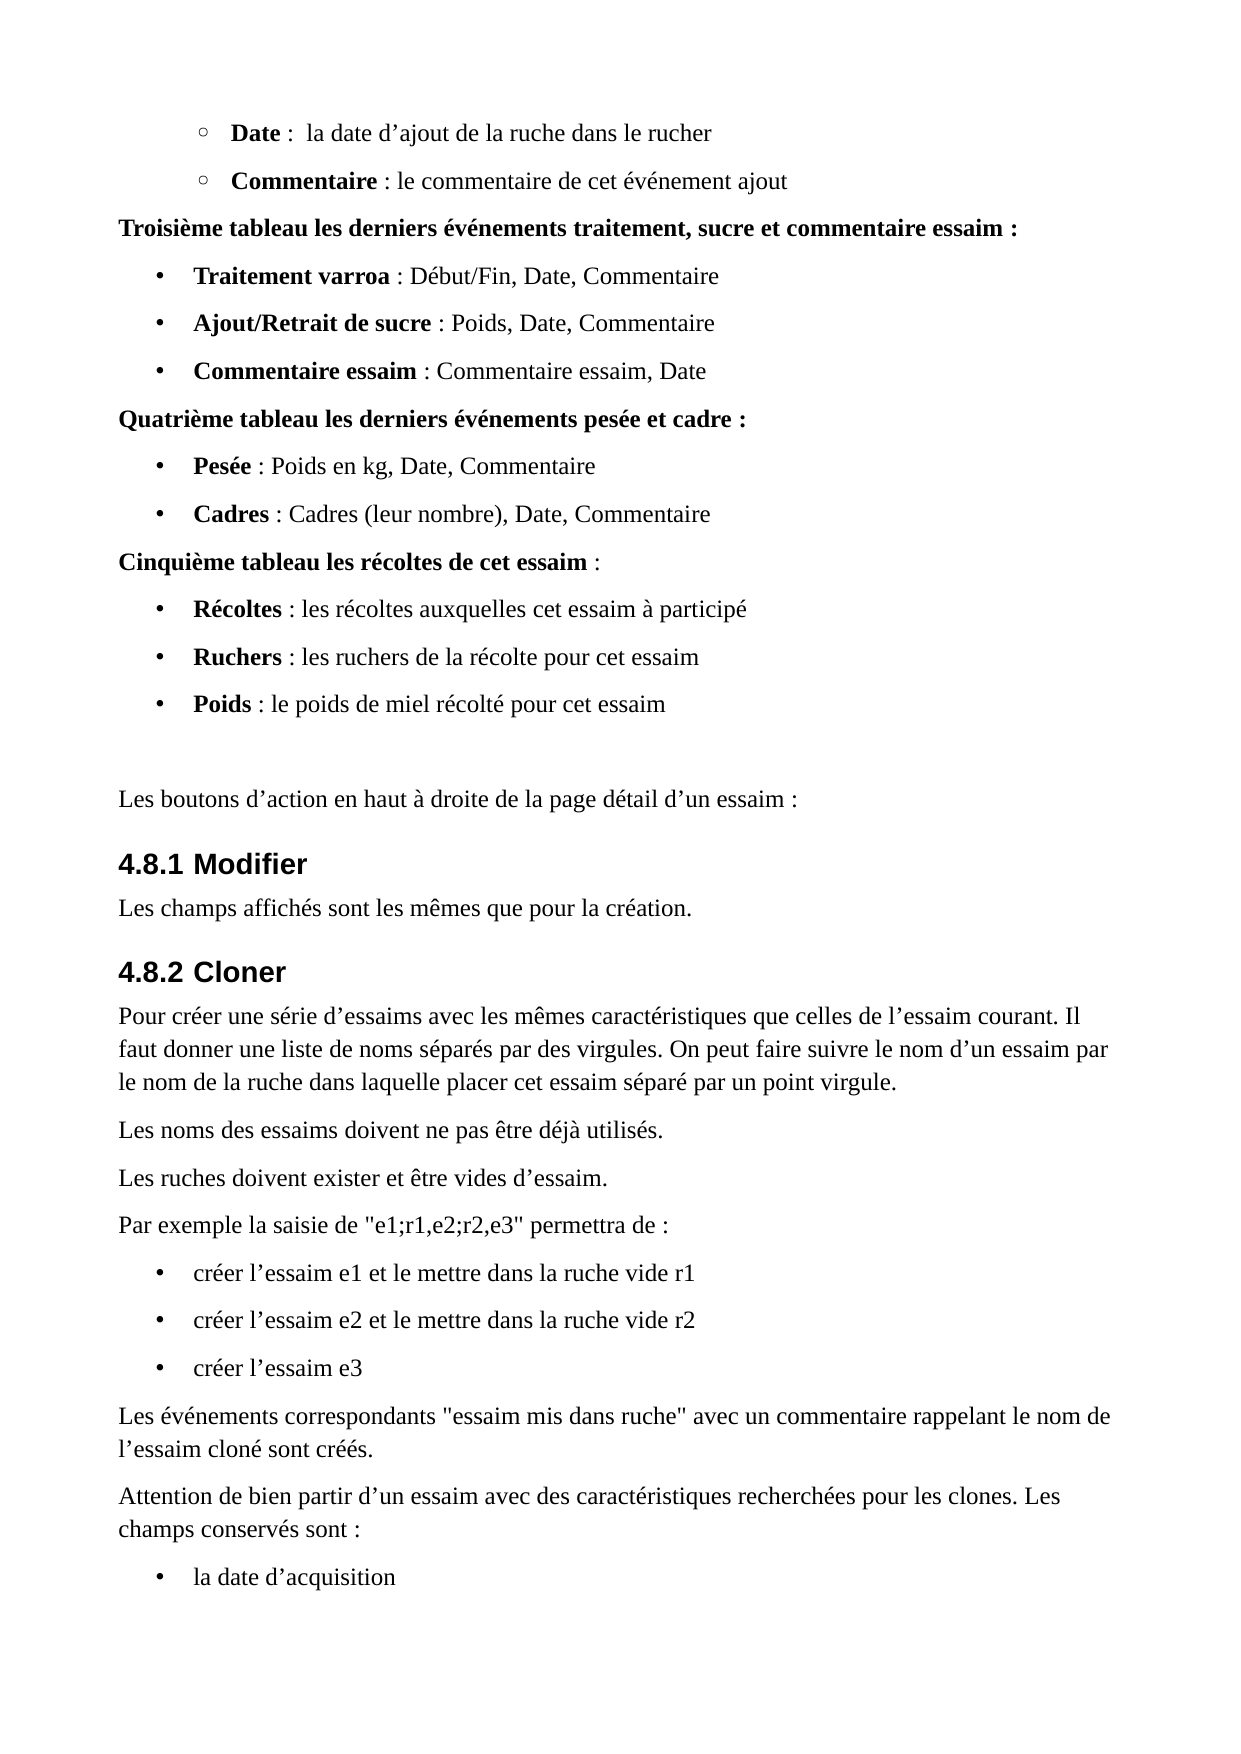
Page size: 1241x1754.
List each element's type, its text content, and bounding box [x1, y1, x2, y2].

text Les boutons d’action en haut à droite de la page détail d’un essaim : [118, 784, 1122, 813]
list créer l’essaim e3 [156, 1353, 1122, 1382]
text Troisième tableau les derniers événements traitement, sucre et commentaire essaim : [118, 213, 1122, 242]
list Commentaire essaim : Commentaire essaim, Date [156, 356, 1122, 385]
subtitle Cloner [118, 955, 1122, 989]
list Cadres : Cadres (leur nombre), Date, Commentaire [156, 499, 1122, 528]
text Les champs affichés sont les mêmes que pour la création. [118, 893, 1122, 922]
text Par exemple la saisie de "e1;r1,e2;r2,e3" permettra de : [118, 1210, 1122, 1239]
list Commentaire : le commentaire de cet événement ajout [193, 166, 1122, 194]
list créer l’essaim e1 et le mettre dans la ruche vide r1 [156, 1258, 1122, 1287]
text Pour créer une série d’essaims avec les mêmes caractéristiques que celles de l’essaim courant. Il faut donner une liste de noms séparés par des virgules. On peut faire suivre le nom d’un essaim par le nom de la ruche dans laquelle placer cet essaim séparé par un point virgule. [118, 1001, 1122, 1096]
list Poids : le poids de miel récolté pour cet essaim [156, 689, 1122, 718]
list la date d’acquisition [156, 1562, 1122, 1591]
list Récoltes : les récoltes auxquelles cet essaim à participé [156, 594, 1122, 623]
list Date : la date d’ajout de la ruche dans le rucher [193, 118, 1122, 147]
text Quatrième tableau les derniers événements pesée et cadre : [118, 404, 1122, 432]
list créer l’essaim e2 et le mettre dans la ruche vide r2 [156, 1306, 1122, 1334]
list Traitement varroa : Début/Fin, Date, Commentaire [156, 261, 1122, 290]
list Ajout/Retrait de sucre : Poids, Date, Commentaire [156, 308, 1122, 337]
text Les ruches doivent exister et être vides d’essaim. [118, 1163, 1122, 1191]
text Les noms des essaims doivent ne pas être déjà utilisés. [118, 1115, 1122, 1144]
subtitle Modifier [118, 847, 1122, 881]
text Attention de bien partir d’un essaim avec des caractéristiques recherchées pour les clones. Les champs conservés sont : [118, 1481, 1122, 1543]
text Cinquième tableau les récoltes de cet essaim : [118, 547, 1122, 575]
list Ruchers : les ruchers de la récolte pour cet essaim [156, 642, 1122, 671]
text Les événements correspondants "essaim mis dans ruche" avec un commentaire rappelant le nom de l’essaim cloné sont créés. [118, 1401, 1122, 1462]
list Pesée : Poids en kg, Date, Commentaire [156, 451, 1122, 480]
